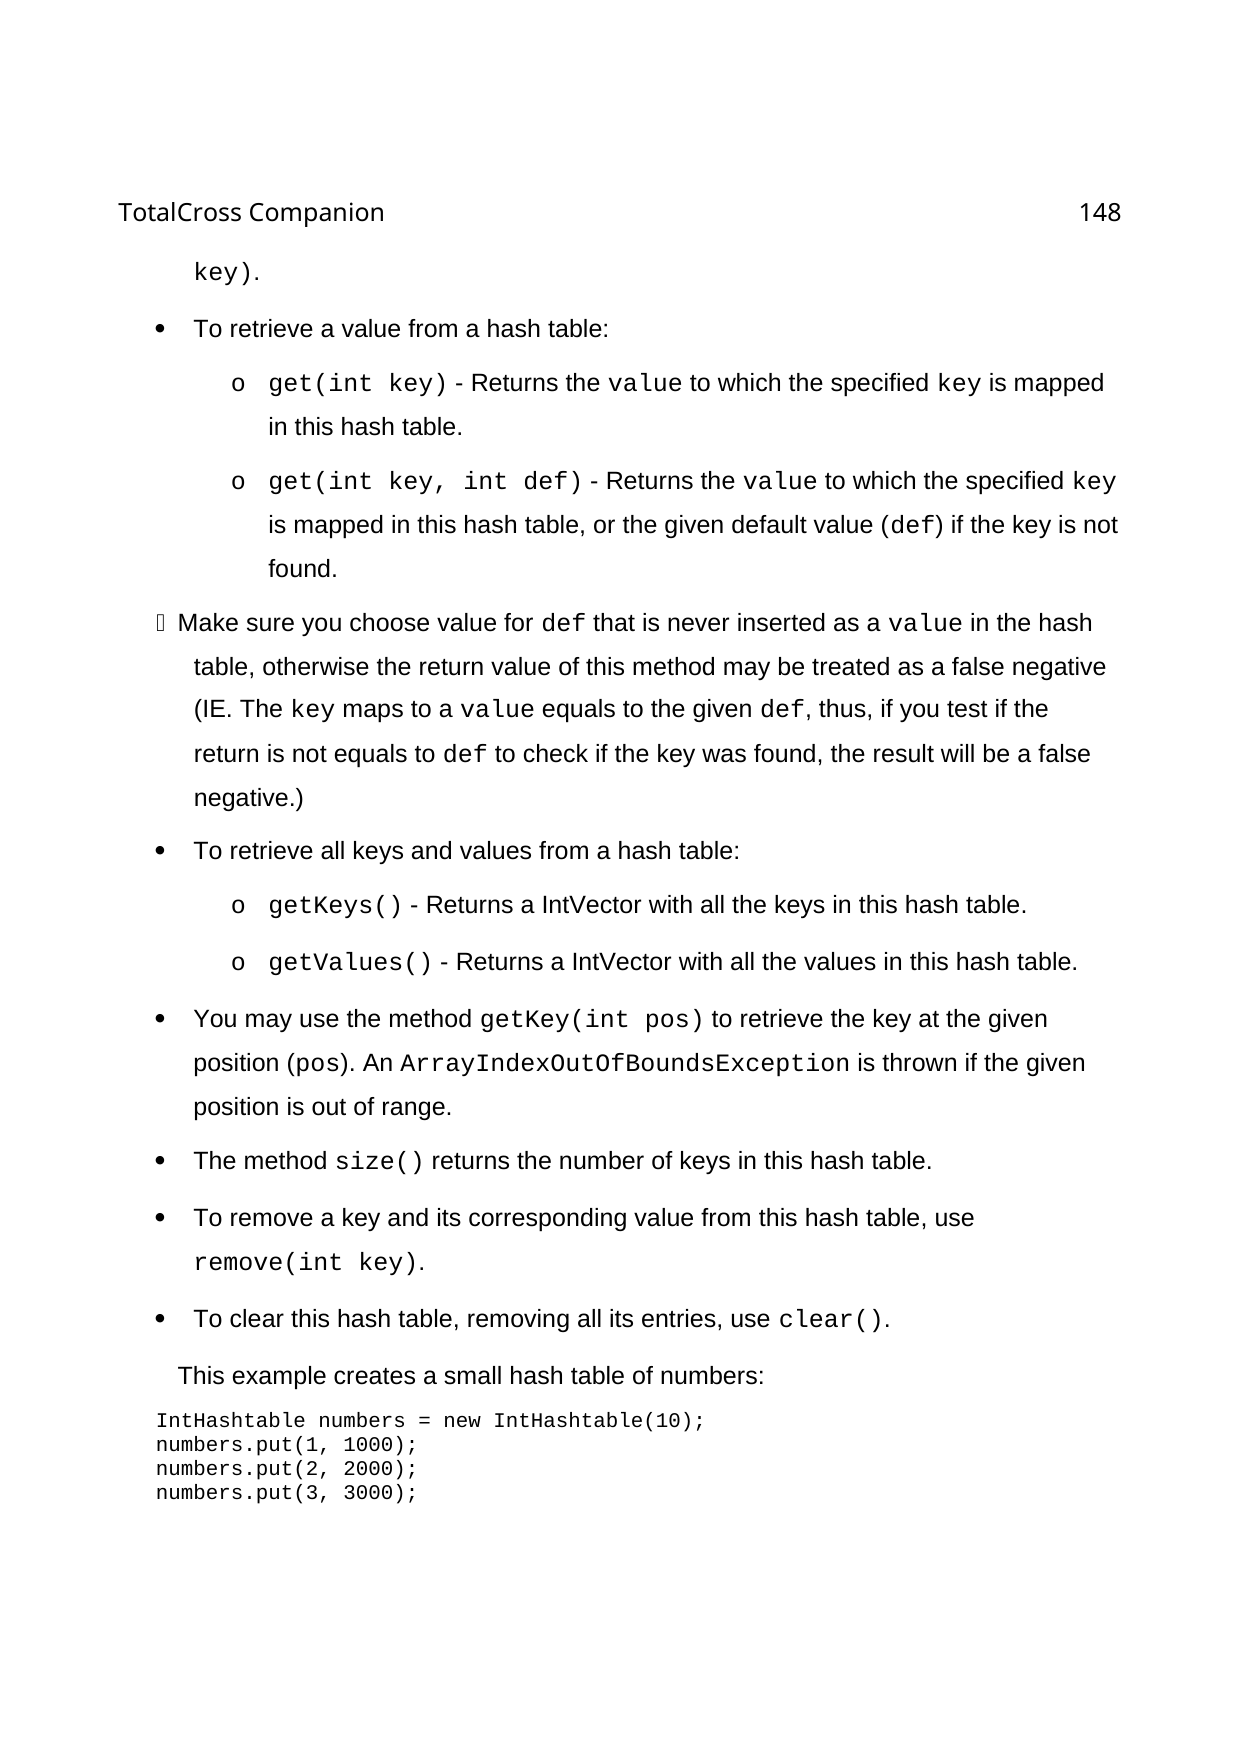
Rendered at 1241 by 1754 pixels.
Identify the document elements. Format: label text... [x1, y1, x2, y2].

list To clear this hash table, removing all its entries, use clear(). [156, 1305, 1122, 1335]
list getValues() - Returns a IntVector with all the values in this hash table. [231, 948, 1122, 978]
list To retrieve all keys and values from a hash table: [156, 837, 1122, 865]
list To remove a key and its corresponding value from this hash table, use remove(int key). [156, 1204, 1122, 1278]
list key). [156, 258, 1122, 288]
text numbers.put(2, 2000); [118, 1458, 1122, 1482]
list get(int key) - Returns the value to which the specified key is mapped in this hash table. [231, 369, 1122, 441]
list Make sure you choose value for def that is never inserted as a value in the hash table, otherwise the return value of this method may be treated as a false negative (IE. The key maps to a value equals to the given def, thus, if you test if the return is not equals to def to check if the key was found, the result will be a false negative.) [156, 609, 1122, 811]
text numbers.put(1, 1000); [118, 1434, 1122, 1458]
list To retrieve a value from a hash table: [156, 315, 1122, 343]
text IntHashtable numbers = new IntHashtable(10); [118, 1410, 1122, 1434]
list getKeys() - Returns a IntVector with all the keys in this hash table. [231, 891, 1122, 921]
list get(int key, int def) - Returns the value to which the specified key is mapped in this hash table, or the given default value (def) if the key is not found. [231, 467, 1122, 583]
text This example creates a small hash table of numbers: [118, 1362, 1122, 1390]
list The method size() returns the number of keys in this hash table. [156, 1147, 1122, 1177]
text numbers.put(3, 3000); [118, 1482, 1122, 1506]
list You may use the method getKey(int pos) to retrieve the key at the given position (pos). An ArrayIndexOutOfBoundsException is thrown if the given position is out of range. [156, 1005, 1122, 1121]
